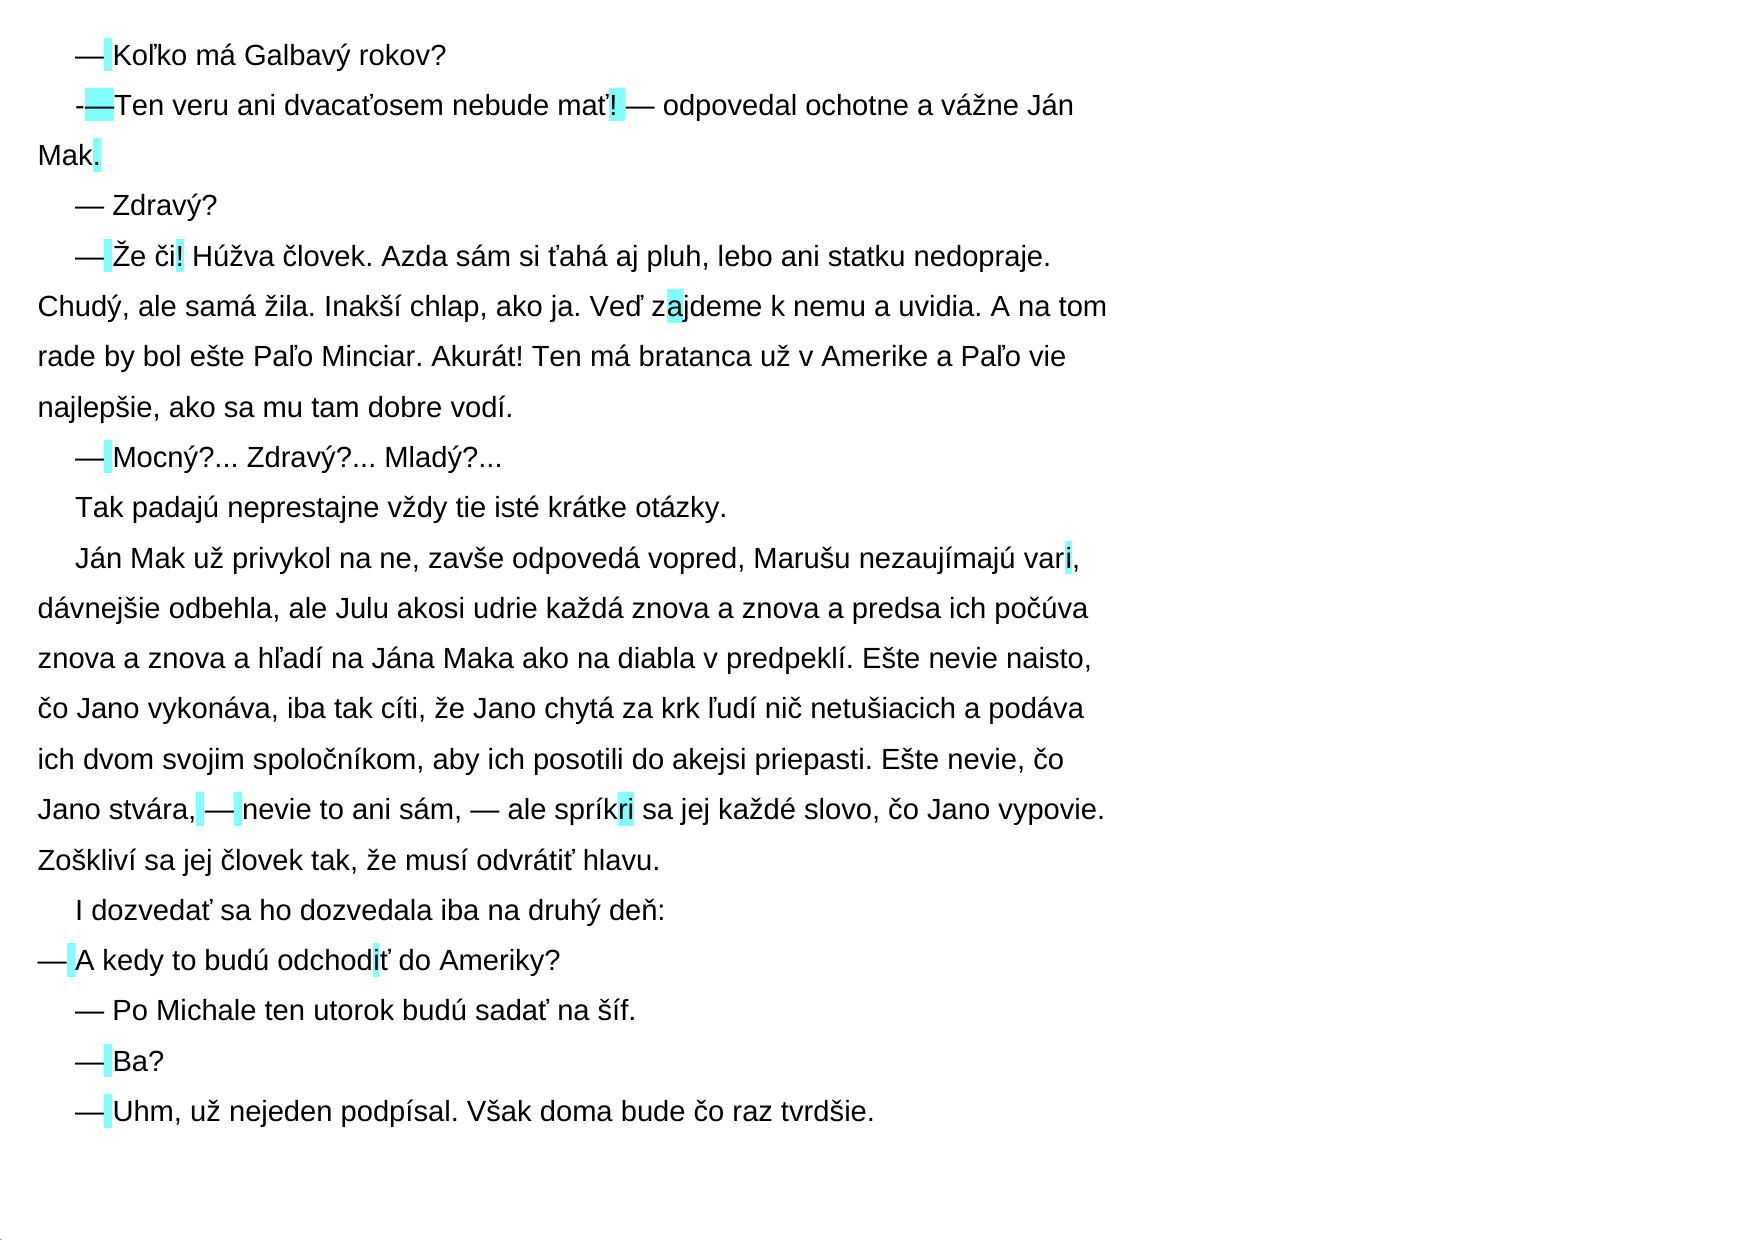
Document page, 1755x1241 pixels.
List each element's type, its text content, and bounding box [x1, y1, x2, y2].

text — Po Michale ten utorok budú sadať na šíf. [37, 993, 1130, 1027]
text Ján Mak už privykol na ne, zavše odpovedá vopred, Marušu nezaujímajú vari, dávnejšie odbehla, ale Julu akosi udrie každá znova a znova a predsa ich počúva znova a znova a hľadí na Jána Maka ako na diabla v predpeklí. Ešte nevie naisto, čo Jano vykonáva, iba tak cíti, že Jano chytá za krk ľudí nič netušiacich a podáva ich dvom svojim spoločníkom, aby ich posotili do akejsi priepasti. Ešte nevie, čo Jano stvára, — nevie to ani sám, — ale spríkri sa jej každé slovo, čo Jano vypovie. Zoškliví sa jej človek tak, že musí odvrátiť hlavu. [37, 541, 1130, 876]
text Tak padajú neprestajne vždy tie isté krátke otázky. [37, 490, 1130, 524]
text I dozvedať sa ho dozvedala iba na druhý deň: [37, 893, 1130, 926]
text — Že či! Húžva človek. Azda sám si ťahá aj pluh, lebo ani statku nedopraje. Chudý, ale samá žila. Inakší chlap, ako ja. Veď zajdeme k nemu a uvidia. A na tom rade by bol ešte Paľo Minciar. Akurát! Ten má bratanca už v Amerike a Paľo vie najlepšie, ako sa mu tam dobre vodí. [37, 239, 1130, 423]
text — Mocný?... Zdravý?... Mladý?... [37, 440, 1130, 473]
text — Koľko má Galbavý rokov? [37, 37, 1130, 71]
text — Ba? [37, 1044, 1130, 1077]
text — A kedy to budú odchodiť do Ameriky? [37, 943, 1130, 977]
text — Zdravý? [37, 188, 1130, 222]
text — Uhm, už nejeden podpísal. Však doma bude čo raz tvrdšie. [37, 1094, 1130, 1128]
text -—Ten veru ani dvacaťosem nebude mať! — odpovedal ochotne a vážne Ján Mak. [37, 88, 1130, 172]
